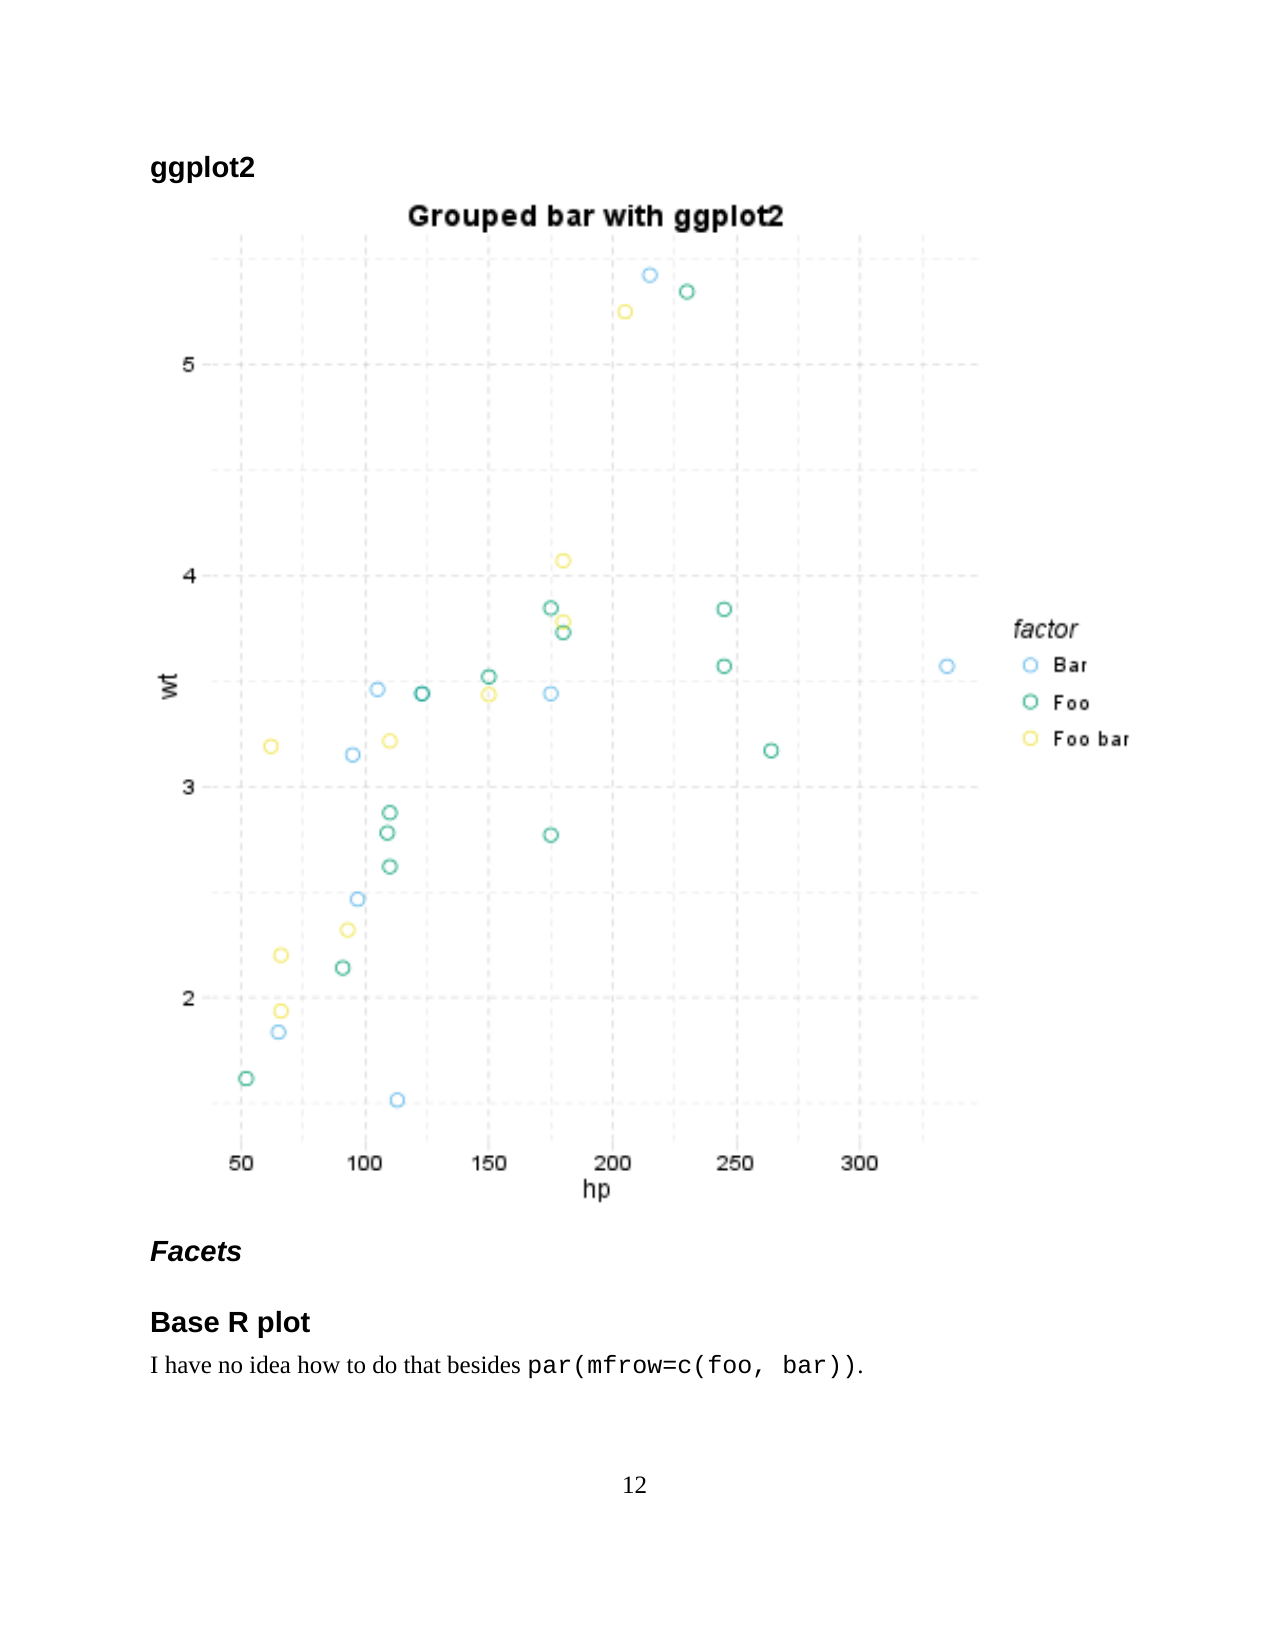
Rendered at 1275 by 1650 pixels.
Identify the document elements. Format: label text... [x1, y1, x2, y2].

picture [150, 196, 1163, 1209]
subtitle ggplot2 [150, 150, 1125, 183]
subtitle Base R plot [150, 1304, 1125, 1338]
subtitle Facets [150, 1233, 1125, 1267]
text I have no idea how to do that besides par(mfrow=c(foo, bar)). [150, 1351, 1125, 1381]
